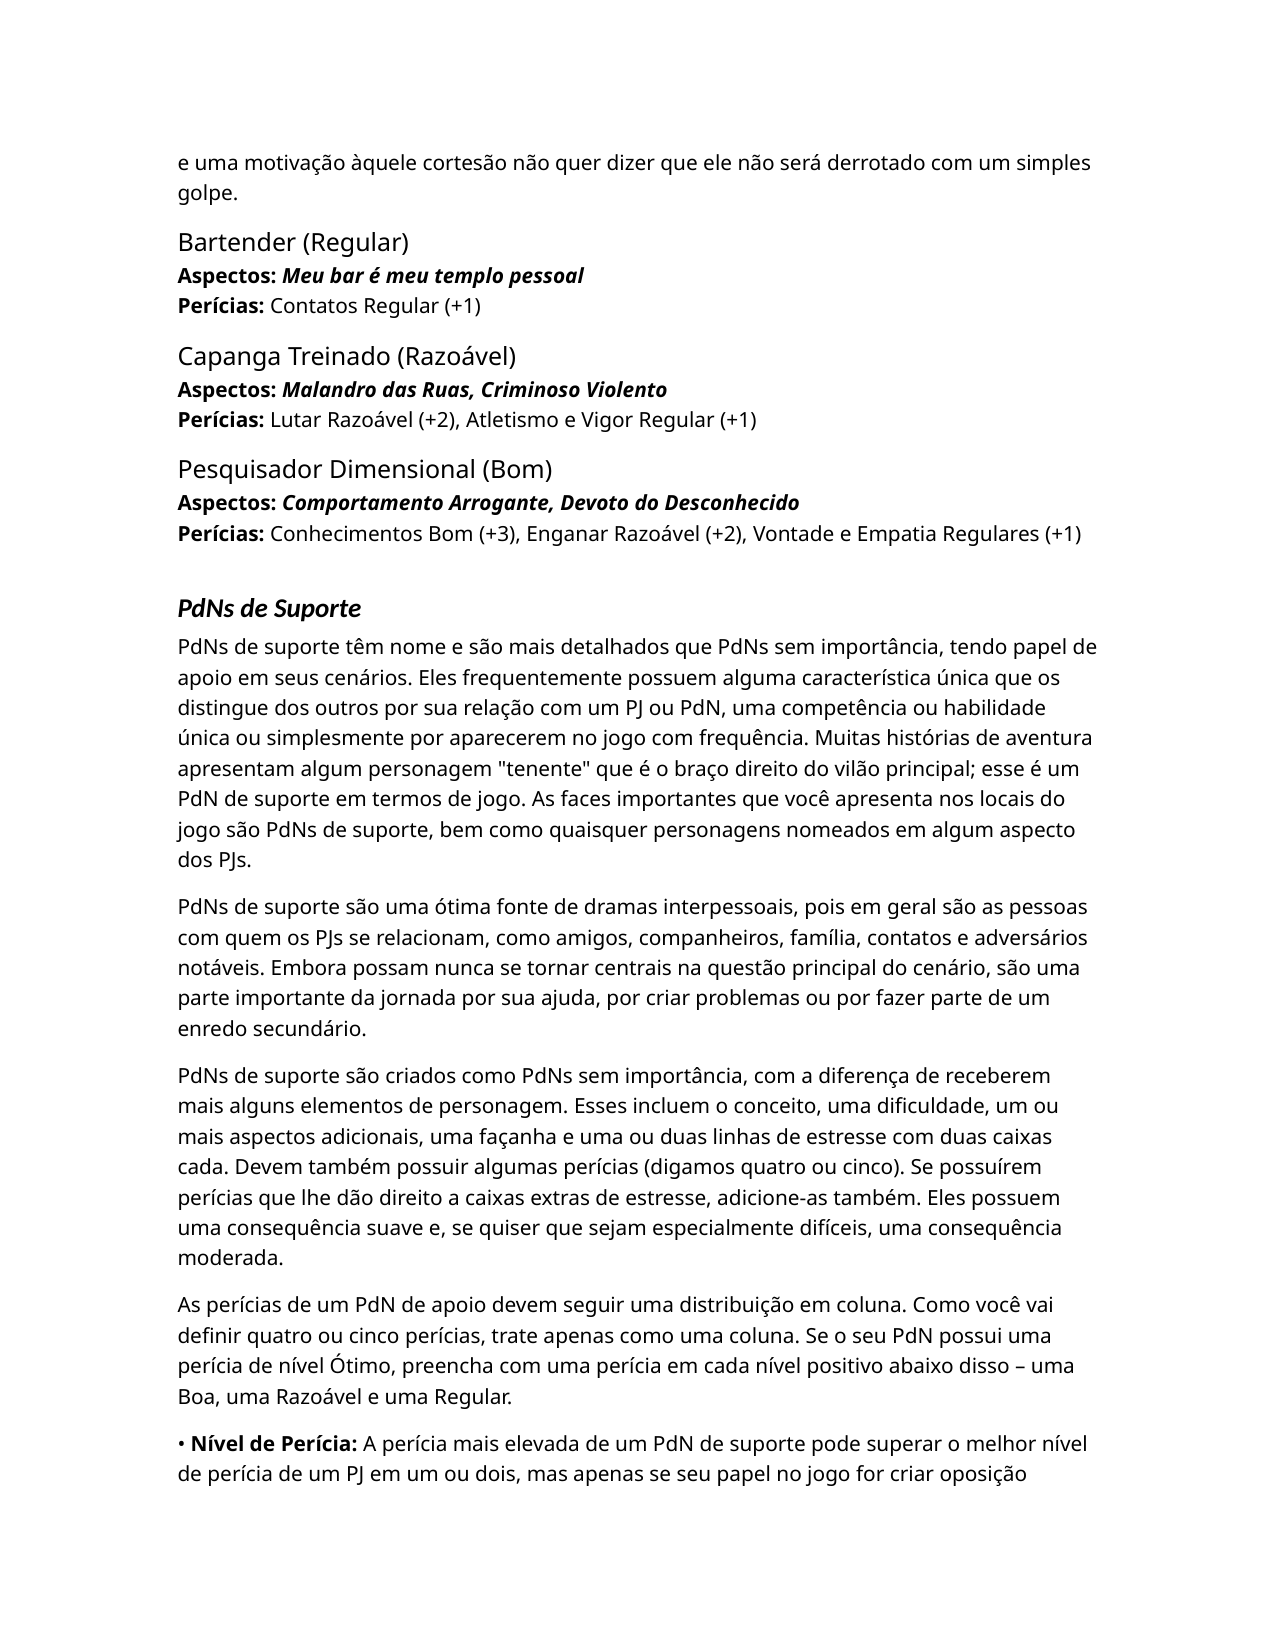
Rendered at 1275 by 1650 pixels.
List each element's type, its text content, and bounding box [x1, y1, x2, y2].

text PdNs de suporte são criados como PdNs sem importância, com a diferença de receberem mais alguns elementos de personagem. Esses incluem o conceito, uma dificuldade, um ou mais aspectos adicionais, uma façanha e uma ou duas linhas de estresse com duas caixas cada. Devem também possuir algumas perícias (digamos quatro ou cinco). Se possuírem perícias que lhe dão direito a caixas extras de estresse, adicione-as também. Eles possuem uma consequência suave e, se quiser que sejam especialmente difíceis, uma consequência moderada. [177, 1061, 1098, 1272]
text • Nível de Perícia: A perícia mais elevada de um PdN de suporte pode superar o melhor nível de perícia de um PJ em um ou dois, mas apenas se seu papel no jogo for criar oposição [177, 1429, 1098, 1488]
text Capanga Treinado (Razoável) Aspectos: Malandro das Ruas, Criminoso Violento Perícias: Lutar Razoável (+2), Atletismo e Vigor Regular (+1) [177, 339, 1098, 433]
text PdNs de suporte têm nome e são mais detalhados que PdNs sem importância, tendo papel de apoio em seus cenários. Eles frequentemente possuem alguma característica única que os distingue dos outros por sua relação com um PJ ou PdN, uma competência ou habilidade única ou simplesmente por aparecerem no jogo com frequência. Muitas histórias de aventura apresentam algum personagem "tenente" que é o braço direito do vilão principal; esse é um PdN de suporte em termos de jogo. As faces importantes que você apresenta nos locais do jogo são PdNs de suporte, bem como quaisquer personagens nomeados em algum aspecto dos PJs. [177, 632, 1098, 874]
text PdNs de suporte são uma ótima fonte de dramas interpessoais, pois em geral são as pessoas com quem os PJs se relacionam, como amigos, companheiros, família, contatos e adversários notáveis. Embora possam nunca se tornar centrais na questão principal do cenário, são uma parte importante da jornada por sua ajuda, por criar problemas ou por fazer parte de um enredo secundário. [177, 892, 1098, 1042]
text Bartender (Regular) Aspectos: Meu bar é meu templo pessoal Perícias: Contatos Regular (+1) [177, 225, 1098, 320]
text As perícias de um PdN de apoio devem seguir uma distribuição em coluna. Como você vai definir quatro ou cinco perícias, trate apenas como uma coluna. Se o seu PdN possui uma perícia de nível Ótimo, preencha com uma perícia em cada nível positivo abaixo disso – uma Boa, uma Razoável e uma Regular. [177, 1291, 1098, 1410]
text e uma motivação àquele cortesão não quer dizer que ele não será derrotado com um simples golpe. [177, 148, 1098, 206]
text Pesquisador Dimensional (Bom) Aspectos: Comportamento Arrogante, Devoto do Desconhecido Perícias: Conhecimentos Bom (+3), Enganar Razoável (+2), Vontade e Empatia Regulares (+1) [177, 452, 1098, 547]
subtitle PdNs de Suporte [177, 591, 1098, 624]
